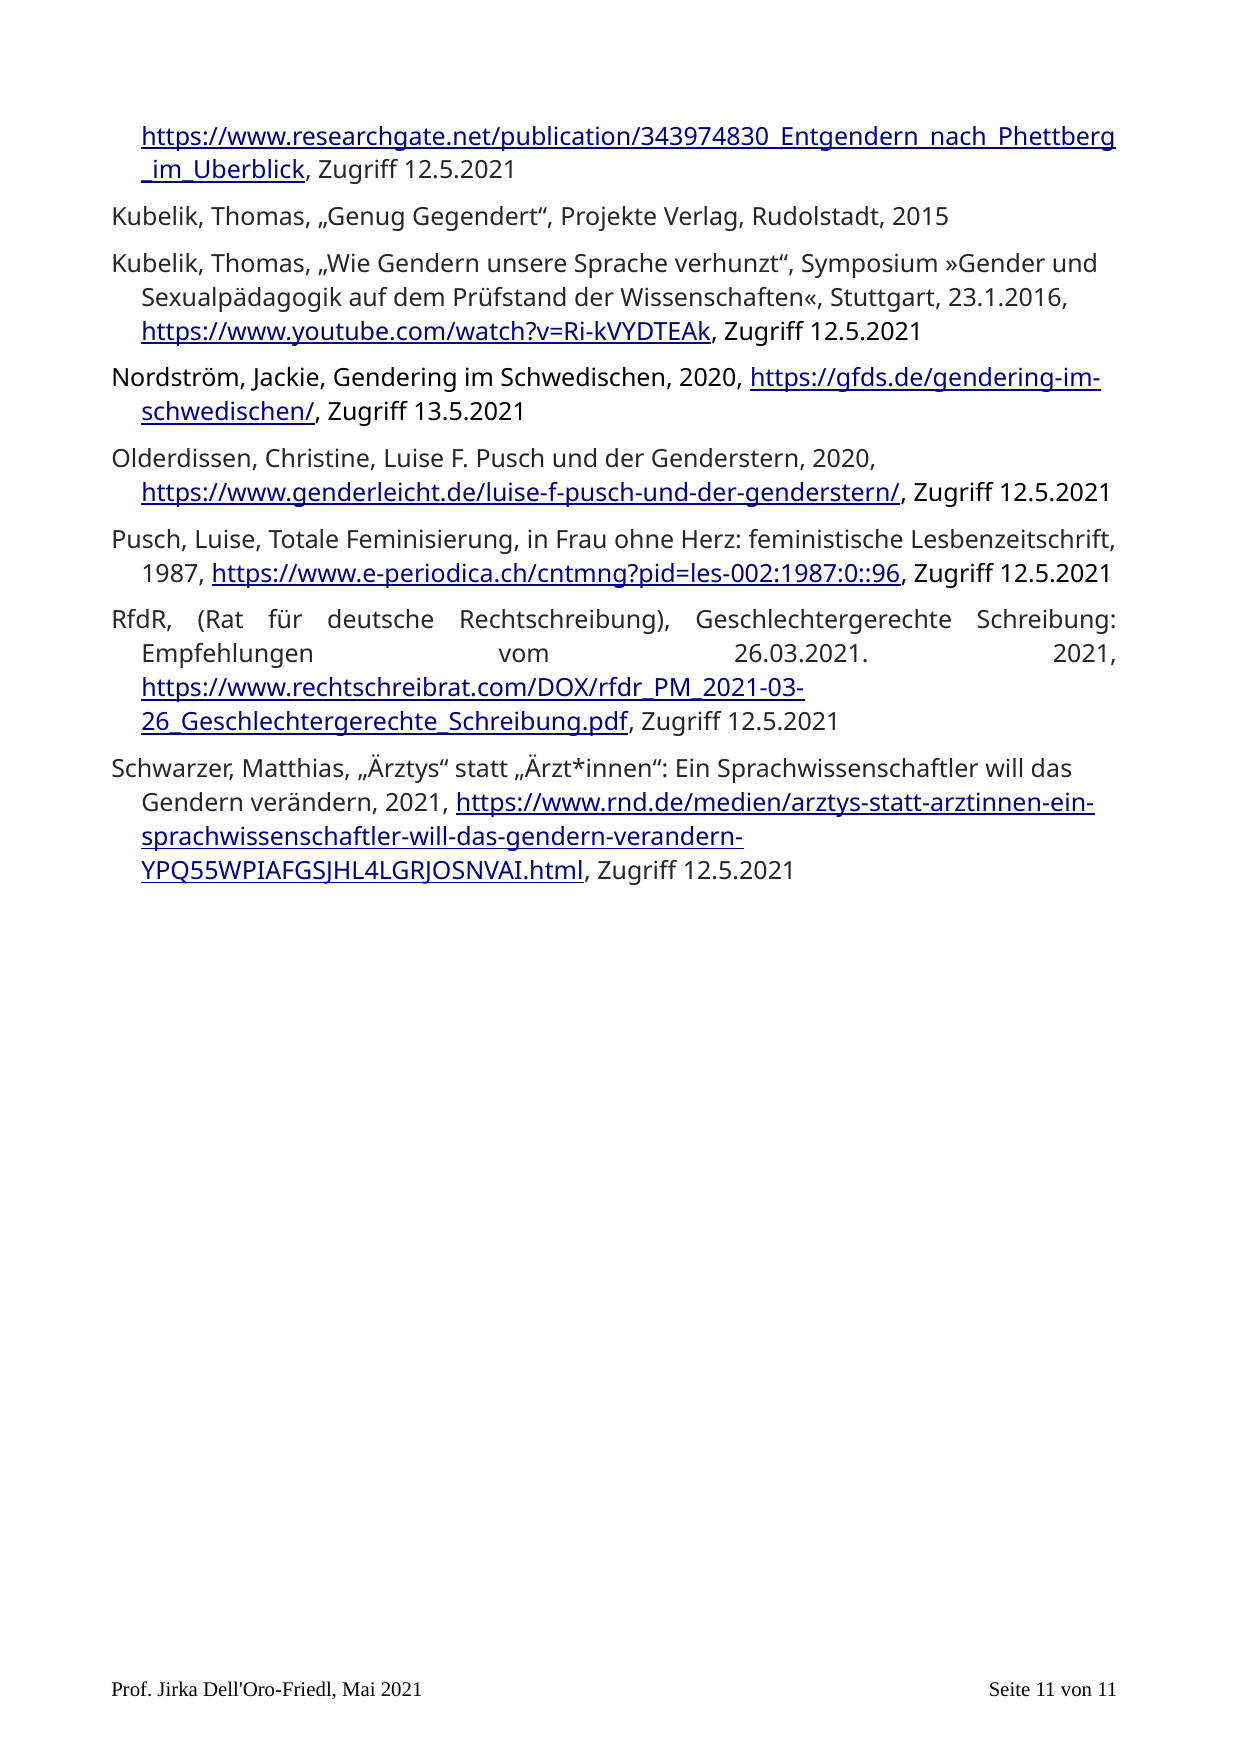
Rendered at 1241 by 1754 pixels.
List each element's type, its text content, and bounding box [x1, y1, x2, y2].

text Kubelik, Thomas, „Genug Gegendert“, Projekte Verlag, Rudolstadt, 2015 [111, 199, 1117, 233]
text Pusch, Luise, Totale Feminisierung, in Frau ohne Herz: feministische Lesbenzeitschrift, 1987, https://www.e-periodica.ch/cntmng?pid=les-002:1987:0::96, Zugriff 12.5.2021 [111, 521, 1117, 589]
text RfdR, (Rat für deutsche Rechtschreibung), Geschlechtergerechte Schreibung: Empfehlungen vom 26.03.2021. 2021, https://www.rechtschreibrat.com/DOX/rfdr_PM_2021-03-26_Geschlechtergerechte_Schreibung.pdf, Zugriff 12.5.2021 [111, 602, 1117, 738]
text https://www.researchgate.net/publication/343974830_Entgendern_nach_Phettberg_im_Uberblick, Zugriff 12.5.2021 [111, 118, 1117, 186]
text Nordström, Jackie, Gendering im Schwedischen, 2020, https://gfds.de/gendering-im-schwedischen/, Zugriff 13.5.2021 [111, 360, 1117, 428]
text Schwarzer, Matthias, „Ärztys“ statt „Ärzt*innen“: Ein Sprachwissenschaftler will das Gendern verändern, 2021, https://www.rnd.de/medien/arztys-statt-arztinnen-ein-sprachwissenschaftler-will-das-gendern-verandern-YPQ55WPIAFGSJHL4LGRJOSNVAI.html, Zugriff 12.5.2021 [111, 751, 1117, 887]
text Olderdissen, Christine, Luise F. Pusch und der Genderstern, 2020, https://www.genderleicht.de/luise-f-pusch-und-der-genderstern/, Zugriff 12.5.2021 [111, 441, 1117, 509]
text Kubelik, Thomas, „Wie Gendern unsere Sprache verhunzt“, Symposium »Gender und Sexualpädagogik auf dem Prüfstand der Wissenschaften«, Stuttgart, 23.1.2016, https://www.youtube.com/watch?v=Ri-kVYDTEAk, Zugriff 12.5.2021 [111, 245, 1117, 347]
